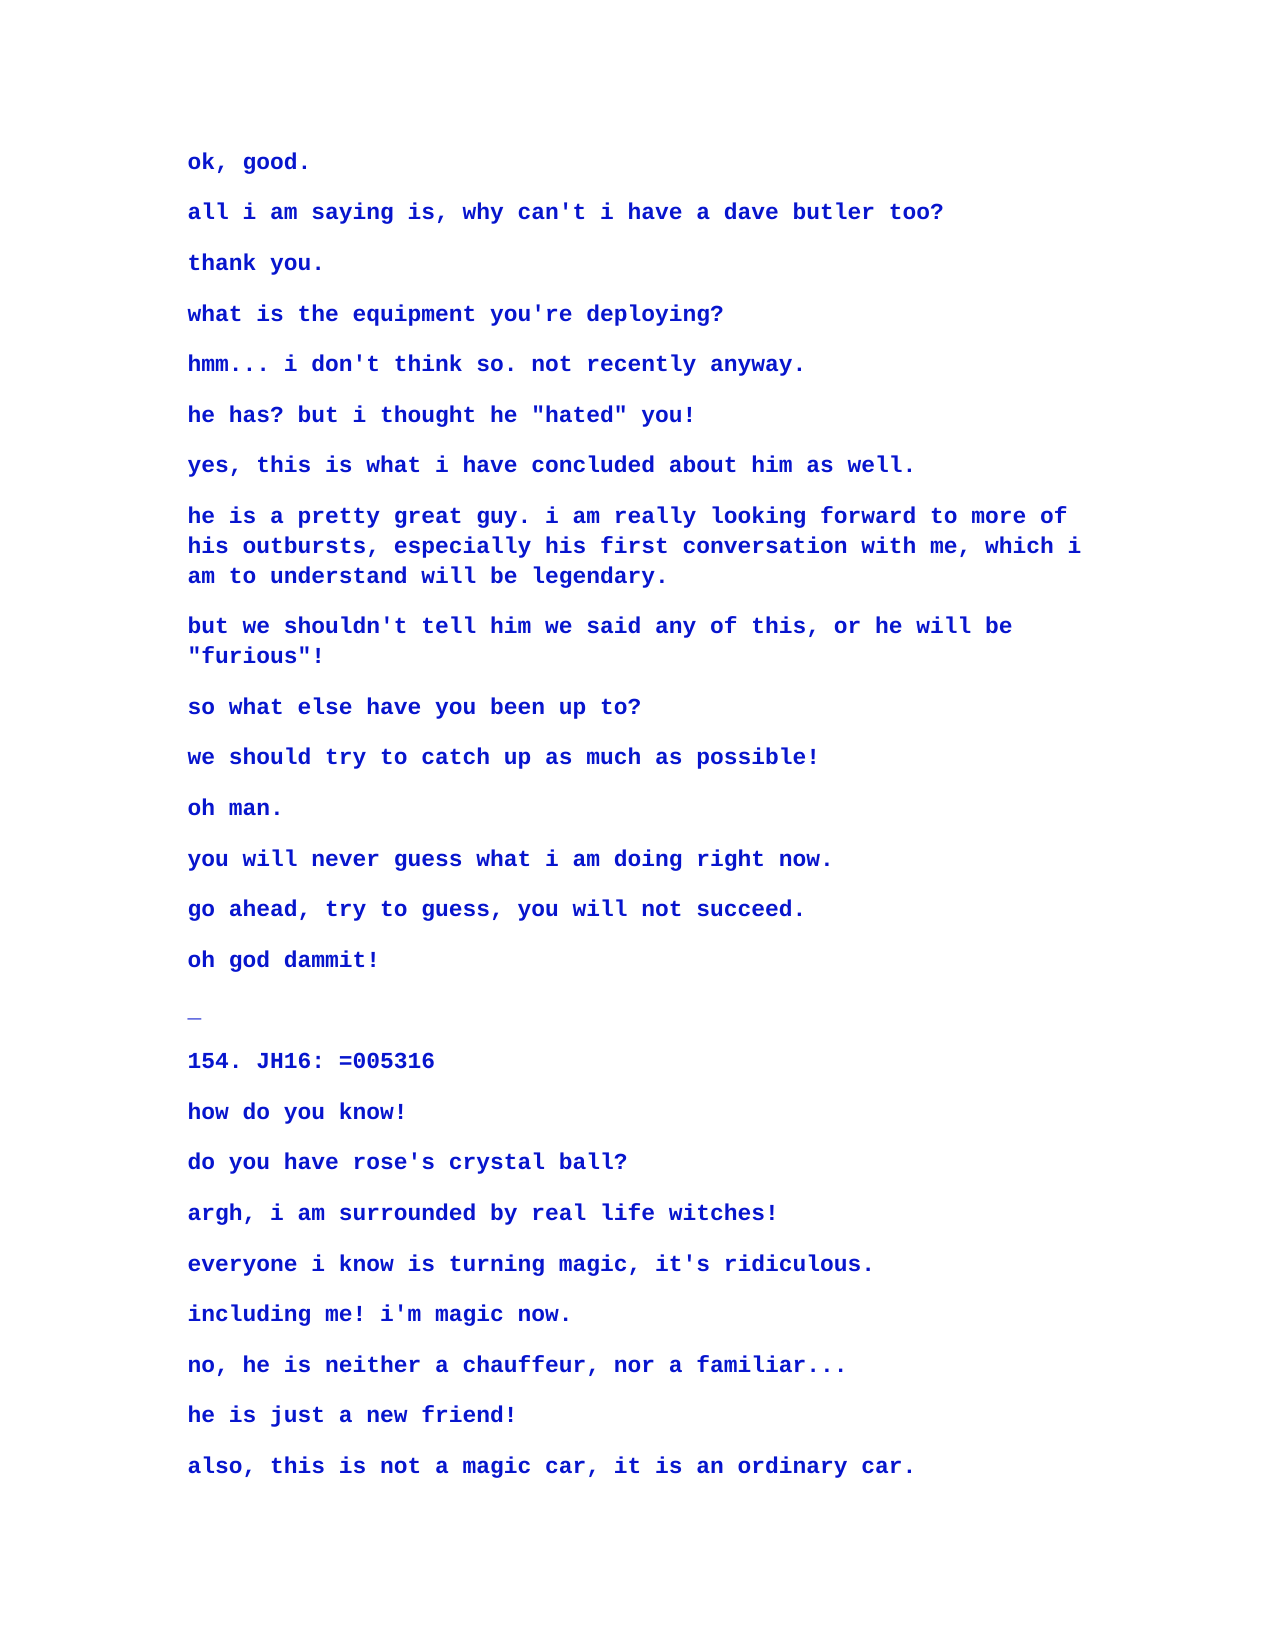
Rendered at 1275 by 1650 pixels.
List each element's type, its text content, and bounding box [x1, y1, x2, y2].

text also, this is not a magic car, it is an ordinary car. [187, 1454, 1087, 1480]
text hmm... i don't think so. not recently anyway. [187, 352, 1087, 378]
text oh god dammit! [187, 948, 1087, 974]
text including me! i'm magic now. [187, 1302, 1087, 1328]
text 154. JH16: =005316 [187, 1049, 1087, 1075]
text all i am saying is, why can't i have a dave butler too? [187, 201, 1087, 227]
text he is a pretty great guy. i am really looking forward to more of his outbursts, especially his first conversation with me, which i am to understand will be legendary. [187, 504, 1087, 590]
text you will never guess what i am doing right now. [187, 847, 1087, 873]
text argh, i am surrounded by real life witches! [187, 1201, 1087, 1227]
text thank you. [187, 251, 1087, 277]
text what is the equipment you're deploying? [187, 302, 1087, 328]
text _ [187, 999, 1087, 1025]
text no, he is neither a chauffeur, nor a familiar... [187, 1353, 1087, 1379]
text do you have rose's crystal ball? [187, 1151, 1087, 1177]
text so what else have you been up to? [187, 695, 1087, 721]
text he is just a new friend! [187, 1404, 1087, 1430]
text how do you know! [187, 1100, 1087, 1126]
text everyone i know is turning magic, it's ridiculous. [187, 1252, 1087, 1278]
text oh man. [187, 796, 1087, 822]
text he has? but i thought he "hated" you! [187, 403, 1087, 429]
text go ahead, try to guess, you will not succeed. [187, 897, 1087, 923]
text yes, this is what i have concluded about him as well. [187, 454, 1087, 480]
text ok, good. [187, 150, 1087, 176]
text but we shouldn't tell him we said any of this, or he will be "furious"! [187, 614, 1087, 670]
text we should try to catch up as much as possible! [187, 746, 1087, 772]
